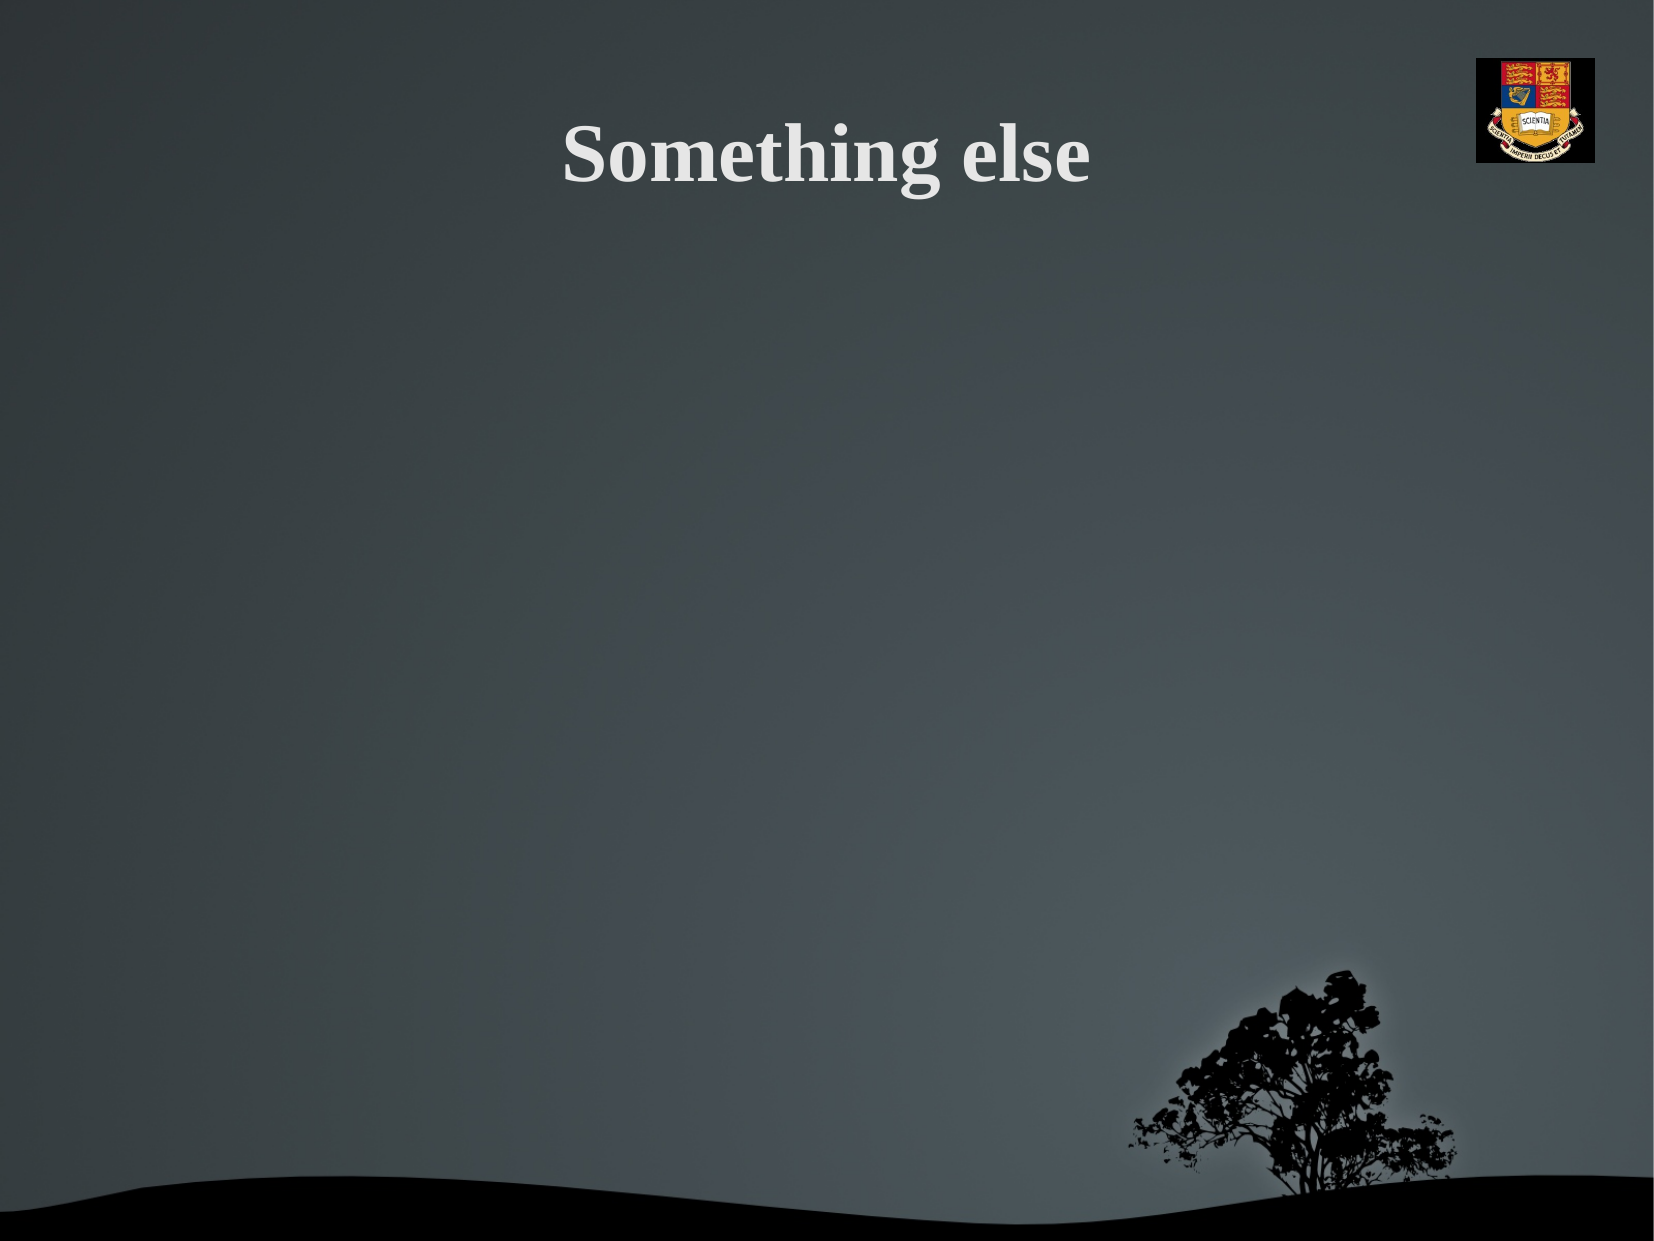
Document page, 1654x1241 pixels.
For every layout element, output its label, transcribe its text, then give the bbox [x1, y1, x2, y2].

title Something else [82, 49, 1571, 257]
picture [0, 0, 1654, 1241]
